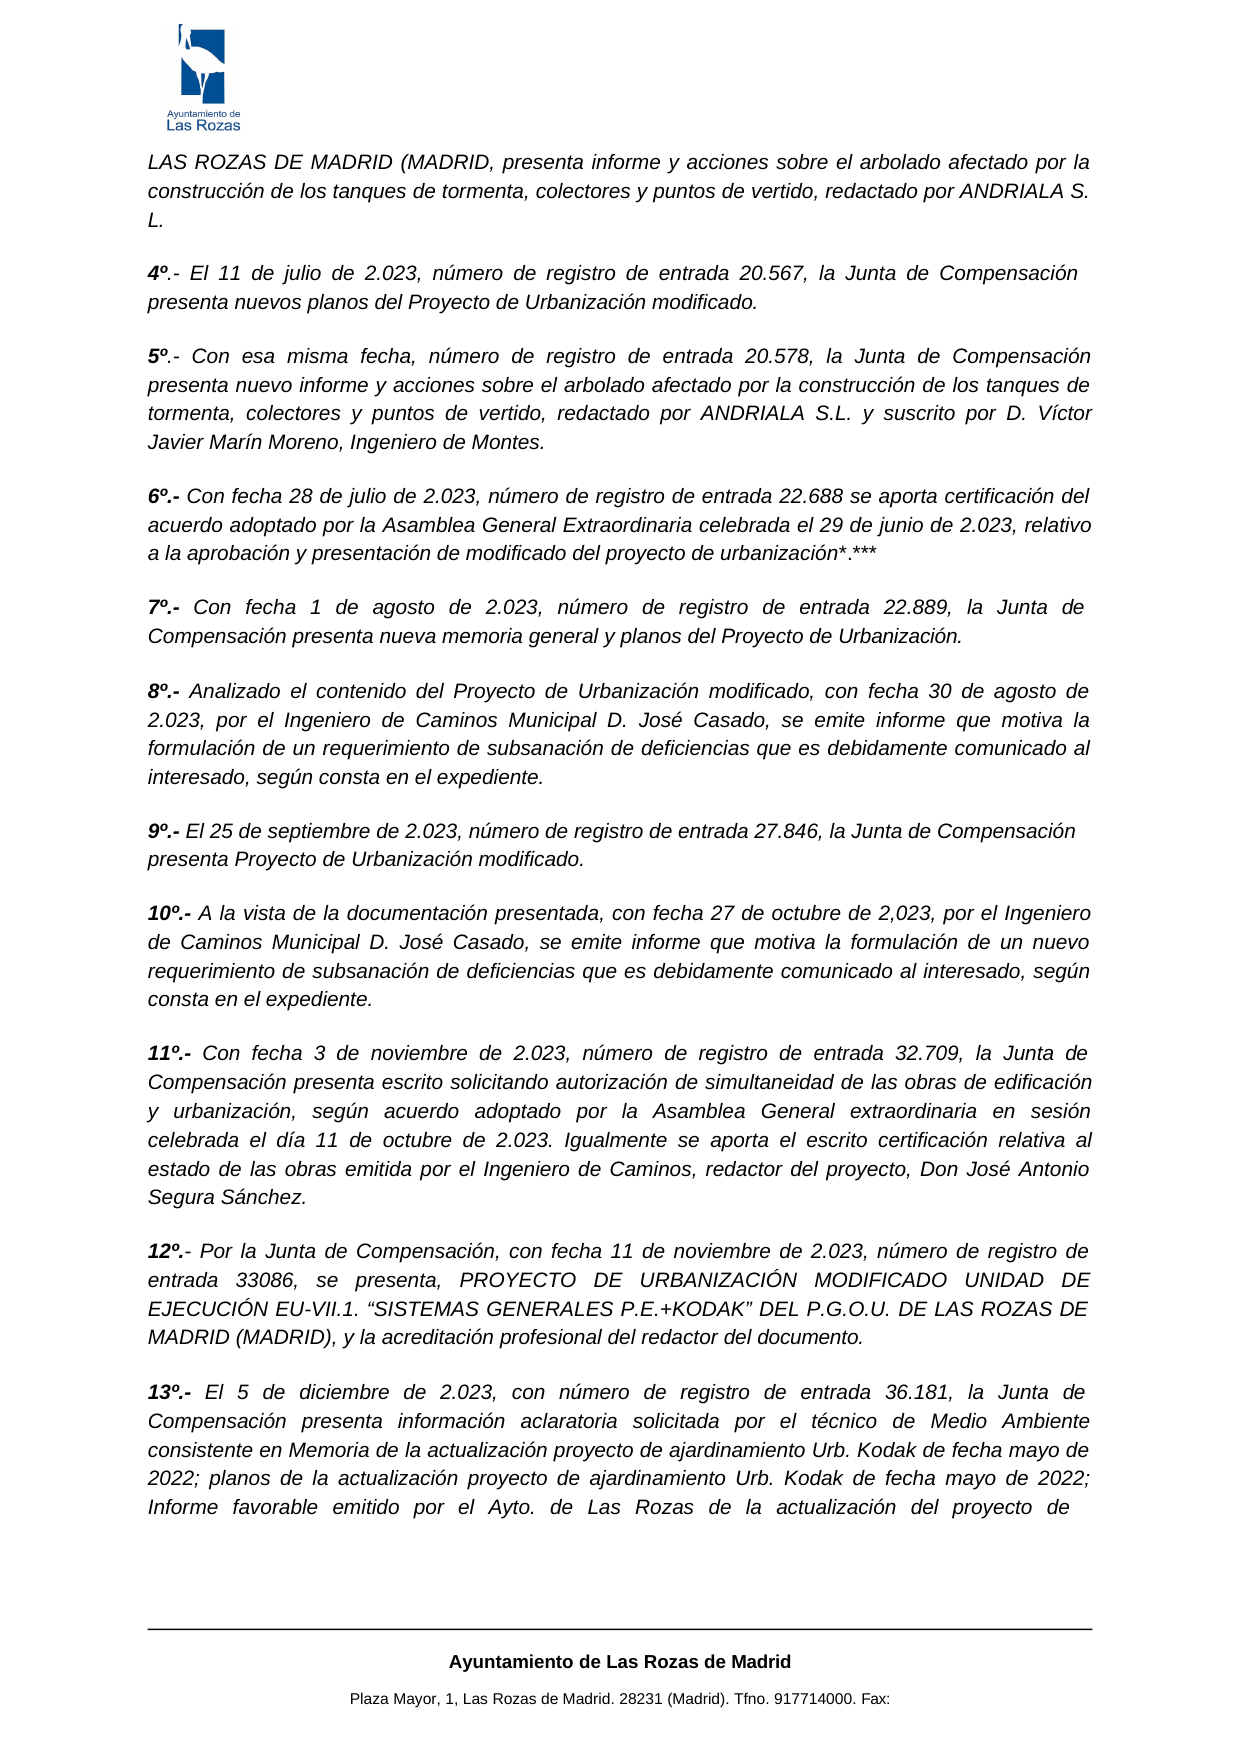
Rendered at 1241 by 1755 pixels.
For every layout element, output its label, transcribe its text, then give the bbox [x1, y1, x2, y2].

text Compensación presenta información aclaratoria solicitada por el técnico de Medio Ambiente consistente en Memoria de la actualización proyecto de ajardinamiento Urb. Kodak de fecha mayo de 2022; planos de la actualización proyecto de ajardinamiento Urb. Kodak de fecha mayo de 2022; Informe favorable emitido por el Ayto. de Las Rozas de la actualización del proyecto de [148, 1409, 1093, 1519]
text 12º.- Por la Junta de Compensación, con fecha 11 de noviembre de 2.023, número de registro de entrada 33086, se presenta, PROYECTO DE URBANIZACIÓN MODIFICADO UNIDAD DE EJECUCIÓN EU-VII.1. “SISTEMAS GENERALES P.E.+KODAK” DEL P.G.O.U. DE LAS ROZAS DE [148, 1239, 1093, 1320]
text 9º.- El 25 de septiembre de 2.023, número de registro de entrada 27.846, la Junta de Compensación presenta Proyecto de Urbanización modificado. [148, 818, 1093, 871]
text 11º.- Con fecha 3 de noviembre de 2.023, número de registro de entrada 32.709, la Junta de [148, 1041, 1134, 1065]
text 13º.- El 5 de diciembre de 2.023, con número de registro de entrada 36.181, la Junta de [148, 1379, 1134, 1403]
text LAS ROZAS DE MADRID (MADRID, presenta informe y acciones sobre el arbolado afectado por la construcción de los tanques de tormenta, colectores y puntos de vertido, redactado por ANDRIALA S. L. [148, 150, 1093, 231]
text 6º.- Con fecha 28 de julio de 2.023, número de registro de entrada 22.688 se aporta certificación del acuerdo adoptado por la Asamblea General Extraordinaria celebrada el 29 de junio de 2.023, relativo a la aprobación y presentación de modificado del proyecto de urbanización*.*** [148, 484, 1093, 565]
text 4º.- El 11 de julio de 2.023, número de registro de entrada 20.567, la Junta de Compensación presenta nuevos planos del Proyecto de Urbanización modificado. [148, 261, 1134, 314]
text 10º.- A la vista de la documentación presentada, con fecha 27 de octubre de 2,023, por el Ingeniero de Caminos Municipal D. José Casado, se emite informe que motiva la formulación de un nuevo requerimiento de subsanación de deficiencias que es debidamente comunicado al interesado, según consta en el expediente. [148, 901, 1093, 1011]
text Compensación presenta escrito solicitando autorización de simultaneidad de las obras de edificación y urbanización, según acuerdo adoptado por la Asamblea General extraordinaria en sesión celebrada el día 11 de octubre de 2.023. Igualmente se aporta el escrito certificación relativa al estado de las obras emitida por el Ingeniero de Caminos, redactor del proyecto, Don José Antonio Segura Sánchez. [148, 1070, 1093, 1209]
text MADRID (MADRID), y la acreditación profesional del redactor del documento. [148, 1325, 1134, 1349]
text 8º.- Analizado el contenido del Proyecto de Urbanización modificado, con fecha 30 de agosto de 2.023, por el Ingeniero de Caminos Municipal D. José Casado, se emite informe que motiva la formulación de un requerimiento de subsanación de deficiencias que es debidamente comunicado al interesado, según consta en el expediente. [148, 679, 1093, 789]
text Compensación presenta nueva memoria general y planos del Proyecto de Urbanización. [148, 624, 1134, 648]
text 5º.- Con esa misma fecha, número de registro de entrada 20.578, la Junta de Compensación presenta nuevo informe y acciones sobre el arbolado afectado por la construcción de los tanques de tormenta, colectores y puntos de vertido, redactado por ANDRIALA S.L. y suscrito por D. Víctor Javier Marín Moreno, Ingeniero de Montes. [148, 344, 1093, 454]
text 7º.- Con fecha 1 de agosto de 2.023, número de registro de entrada 22.889, la Junta de [148, 595, 1134, 619]
